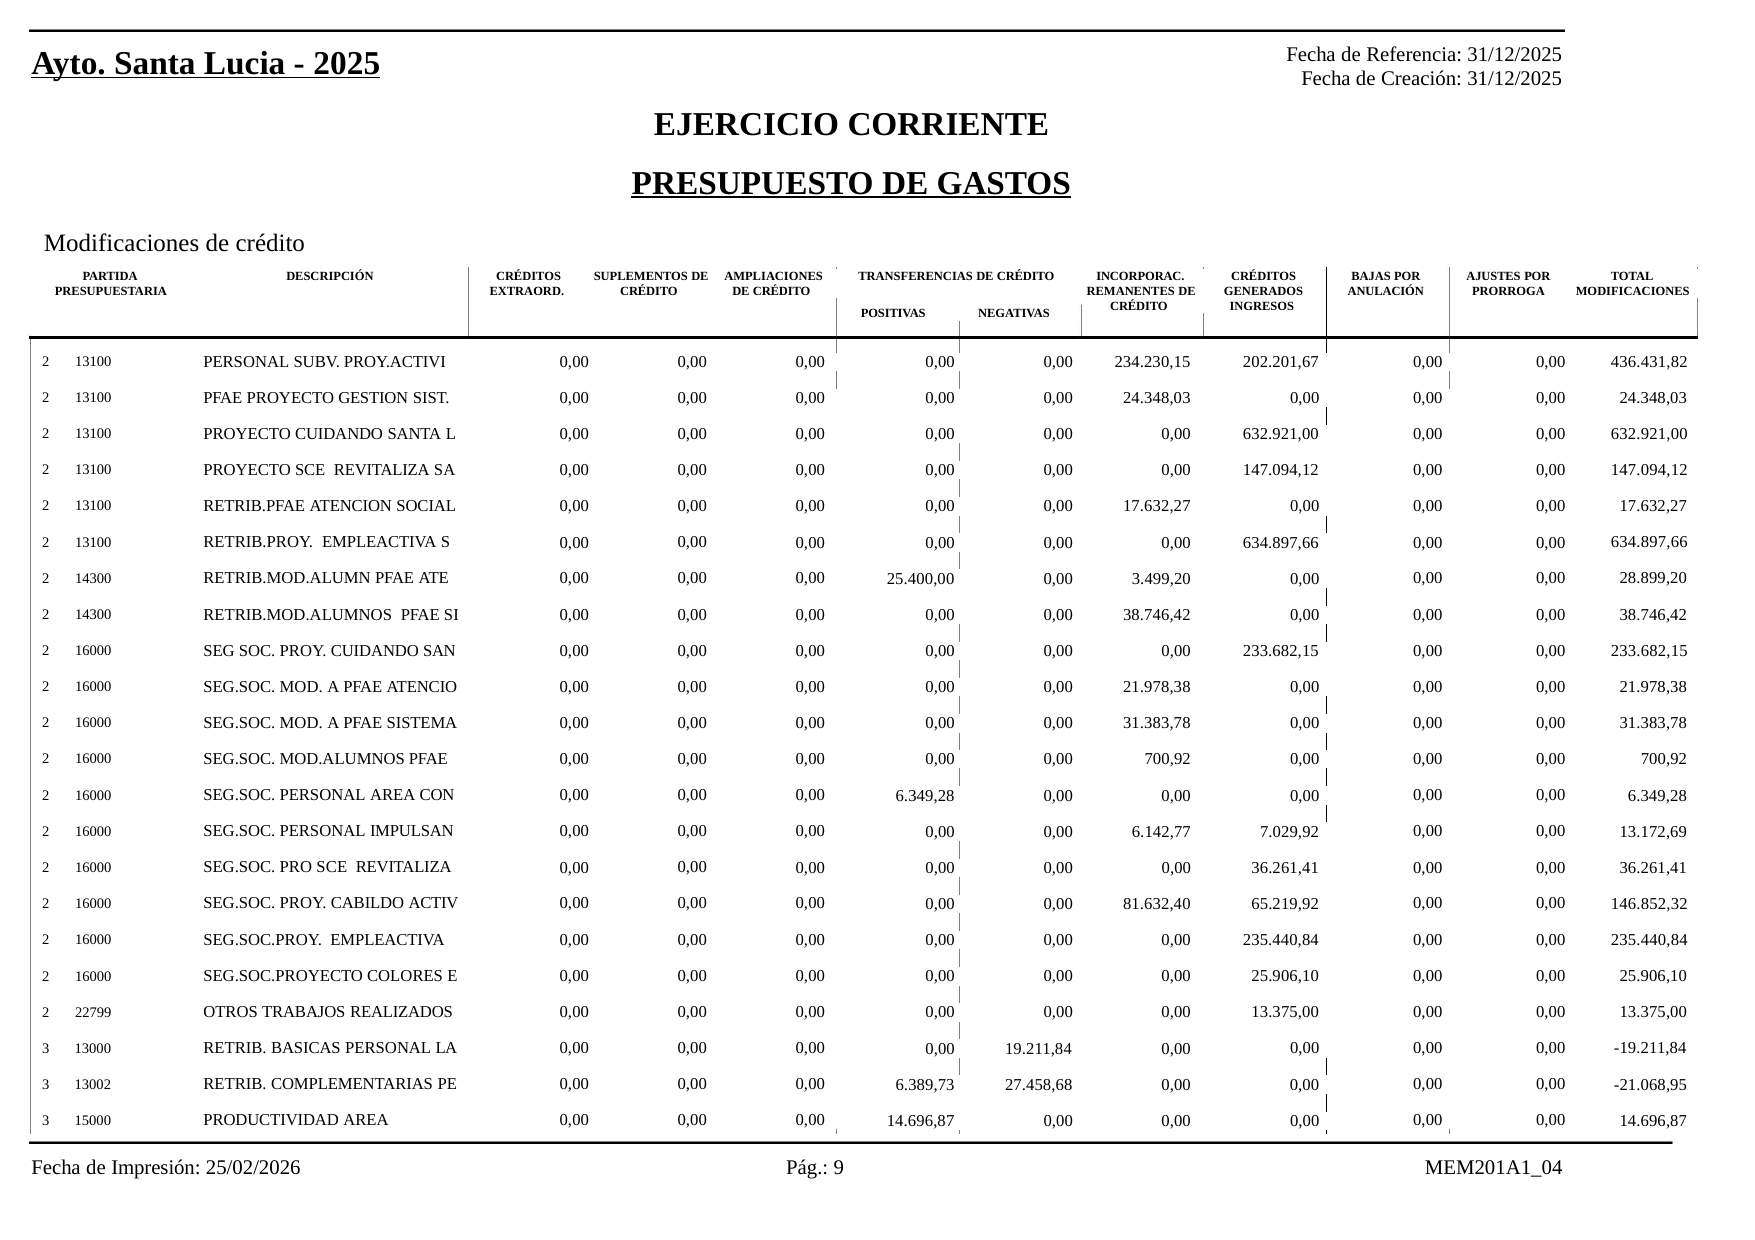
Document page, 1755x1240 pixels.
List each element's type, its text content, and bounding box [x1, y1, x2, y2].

text CRÉDITOS [1231, 269, 1322, 283]
text 0,00 [1043, 895, 1098, 913]
text 21.978,38 [1619, 678, 1712, 696]
text 0,00 [677, 533, 732, 552]
text 0,00 [559, 533, 614, 552]
text 0,00 [925, 1003, 980, 1022]
text 410 13100 [71, 462, 133, 478]
text 700,92 [1144, 750, 1216, 768]
text SEG.SOC. PRO SCE REVITALIZA [203, 858, 485, 877]
text PERSONAL SUBV. PROY.ACTIVI [203, 353, 485, 371]
text 0,00 [1043, 425, 1098, 443]
text 31.383,78 [1123, 714, 1216, 733]
text 2 [42, 426, 71, 442]
text 0,00 [1161, 859, 1216, 877]
text 0,00 [1536, 353, 1590, 371]
text 0,00 [559, 931, 614, 949]
text 0,00 [1413, 389, 1467, 407]
text 0,00 [1413, 461, 1467, 479]
text 0,00 [1536, 1111, 1590, 1129]
text 0,00 [1290, 714, 1344, 733]
text 0,00 [1536, 894, 1590, 913]
text 0,00 [677, 894, 732, 913]
text Fecha de Impresión: 25/02/2026 [31, 1156, 326, 1179]
text 0,00 [1161, 1075, 1216, 1094]
text SEG.SOC. PERSONAL IMPULSAN [203, 822, 485, 840]
text RETRIB.MOD.ALUMNOS PFAE SI [203, 605, 485, 624]
text RETRIB. COMPLEMENTARIAS PE [203, 1075, 485, 1093]
text 0,00 [677, 497, 732, 515]
text SEG.SOC. PERSONAL AREA CON [203, 786, 485, 804]
text SEG.SOC. MOD. A PFAE ATENCIO [203, 678, 485, 696]
text 2 [42, 679, 71, 695]
text TOTAL [1611, 269, 1708, 283]
text MEM201A1_04 [1424, 1156, 1587, 1179]
text 14.696,87 [887, 1112, 979, 1130]
text 0,00 [1413, 750, 1467, 768]
text 3.499,20 [1132, 569, 1216, 588]
text 0,00 [1161, 1112, 1216, 1130]
text 0,00 [1161, 425, 1216, 443]
text 81.632,40 [1123, 895, 1216, 913]
text 0,00 [795, 533, 850, 552]
text 0,00 [1536, 1075, 1590, 1093]
text 410 16000 [71, 679, 133, 695]
text -21.068,95 [1614, 1075, 1712, 1094]
text 0,00 [559, 461, 614, 479]
text 0,00 [559, 858, 614, 877]
text 0,00 [677, 858, 732, 877]
text 2 [42, 534, 71, 550]
text CRÉDITOS [496, 269, 583, 283]
text 410 16000 [71, 642, 133, 658]
text REMANENTES DE [1086, 284, 1214, 298]
text 36.261,41 [1251, 859, 1344, 877]
text 0,00 [1536, 1039, 1590, 1057]
text 6.389,73 [895, 1075, 979, 1094]
text 0,00 [1536, 967, 1590, 985]
text 0,00 [1536, 714, 1590, 732]
text 0,00 [795, 1111, 850, 1129]
text 0,00 [925, 714, 980, 733]
text 13.375,00 [1619, 1003, 1712, 1021]
text 0,00 [795, 967, 850, 985]
text RETRIB. BASICAS PERSONAL LA [203, 1039, 485, 1057]
text 2 [42, 606, 71, 622]
text 0,00 [1413, 353, 1467, 371]
text 0,00 [1043, 786, 1098, 805]
text 0,00 [559, 1003, 614, 1021]
text 410 13100 [71, 389, 133, 405]
text 2 [42, 715, 71, 731]
text 0,00 [677, 388, 732, 407]
text Modificaciones de crédito [44, 229, 329, 257]
text 0,00 [795, 606, 850, 624]
text 0,00 [1536, 389, 1590, 407]
text 0,00 [1043, 1112, 1098, 1130]
text 0,00 [677, 714, 732, 732]
text PRODUCTIVIDAD AREA [203, 1111, 485, 1129]
text 0,00 [925, 1039, 980, 1058]
text SEG.SOC. MOD.ALUMNOS PFAE [203, 750, 485, 768]
text 2 [42, 751, 71, 767]
text 0,00 [559, 569, 614, 588]
text 0,00 [925, 859, 980, 877]
text 0,00 [1043, 606, 1098, 624]
text 0,00 [1536, 606, 1590, 624]
text 0,00 [1290, 497, 1344, 516]
text 0,00 [1413, 678, 1467, 696]
text 0,00 [1043, 353, 1098, 371]
text 0,00 [1043, 714, 1098, 733]
text 25.906,10 [1619, 967, 1712, 986]
text 0,00 [677, 569, 732, 588]
text 0,00 [1161, 967, 1216, 986]
text SEG SOC. PROY. CUIDANDO SAN [203, 641, 485, 660]
text 0,00 [925, 606, 979, 624]
text PARTIDA [82, 269, 186, 283]
text INGRESOS [1229, 299, 1322, 313]
text 0,00 [1043, 931, 1098, 949]
text 0,00 [1043, 389, 1098, 407]
text PRESUPUESTARIA [54, 284, 186, 298]
text 0,00 [1290, 786, 1344, 805]
text 25.906,10 [1251, 967, 1344, 986]
text 0,00 [1161, 642, 1216, 660]
text 0,00 [1413, 714, 1467, 732]
text Pág.: 9 [786, 1156, 869, 1179]
text 235.440,84 [1243, 931, 1344, 949]
text 0,00 [925, 533, 980, 552]
text 2 [42, 498, 71, 514]
text 0,00 [1161, 931, 1216, 949]
text 2 [42, 968, 71, 984]
text 0,00 [677, 425, 732, 443]
text 0,00 [795, 750, 850, 768]
text BAJAS POR [1351, 269, 1443, 283]
text 410 16000 [71, 859, 133, 876]
text 7.029,92 [1260, 822, 1344, 841]
text 235.440,84 [1611, 931, 1712, 949]
text 2 [42, 896, 71, 912]
text 0,00 [1413, 425, 1467, 443]
text PROYECTO CUIDANDO SANTA L [203, 425, 485, 443]
text 36.261,41 [1619, 859, 1712, 877]
text 0,00 [559, 714, 614, 732]
text 0,00 [1043, 533, 1098, 552]
text 24.348,03 [1619, 388, 1712, 407]
text 0,00 [1413, 894, 1467, 913]
text 0,00 [1536, 641, 1590, 660]
text 410 16000 [71, 823, 133, 839]
text 0,00 [1161, 1039, 1216, 1058]
text 0,00 [559, 1111, 614, 1129]
text 2 [42, 570, 71, 586]
text 0,00 [1043, 461, 1098, 479]
text 6.142,77 [1132, 822, 1216, 841]
text 13.375,00 [1251, 1003, 1344, 1021]
text 0,00 [1290, 1039, 1344, 1058]
text 0,00 [925, 678, 980, 696]
text 0,00 [925, 895, 980, 913]
text 0,00 [1290, 569, 1344, 588]
text 700,92 [1641, 750, 1712, 768]
text 0,00 [1413, 858, 1467, 877]
text 0,00 [795, 641, 850, 660]
text 0,00 [1413, 641, 1467, 660]
text 0,00 [795, 822, 850, 841]
text PFAE PROYECTO GESTION SIST. [203, 388, 485, 407]
text 410 16000 [71, 751, 133, 767]
text EJERCICIO CORRIENTE [654, 106, 1073, 142]
text 0,00 [1043, 642, 1098, 660]
text 0,00 [1413, 497, 1467, 516]
text 0,00 [1043, 1003, 1098, 1022]
text 2 [42, 1004, 71, 1020]
text 410 16000 [71, 968, 133, 984]
text 65.219,92 [1251, 894, 1344, 913]
text 0,00 [1536, 533, 1590, 552]
text -19.211,84 [1614, 1039, 1712, 1058]
text 2 [42, 932, 71, 948]
text 3 [42, 1076, 71, 1092]
text 0,00 [795, 678, 850, 696]
text 0,00 [1290, 1112, 1344, 1130]
text 13.172,69 [1619, 822, 1712, 841]
text 17.632,27 [1619, 497, 1712, 515]
text 6.349,28 [895, 786, 980, 805]
text 410 14300 [71, 606, 133, 622]
text 0,00 [677, 353, 732, 371]
text TRANSFERENCIAS DE CRÉDITO [858, 269, 1079, 283]
text 38.746,42 [1619, 605, 1712, 624]
text 632.921,00 [1611, 425, 1712, 443]
text 27.458,68 [1005, 1075, 1098, 1094]
text 0,00 [1413, 533, 1467, 552]
text 0,00 [1043, 822, 1098, 841]
text EXTRAORD. [489, 284, 583, 298]
text 0,00 [559, 641, 614, 660]
text 436.431,82 [1611, 353, 1712, 371]
text 0,00 [559, 425, 614, 443]
text 0,00 [1413, 786, 1467, 804]
text 0,00 [1161, 786, 1216, 805]
text 233.682,15 [1243, 642, 1344, 660]
text AJUSTES POR [1466, 269, 1569, 283]
text 0,00 [1536, 786, 1590, 804]
text SEG.SOC. MOD. A PFAE SISTEMA [203, 714, 485, 732]
text 0,00 [1536, 569, 1590, 588]
text CRÉDITO DE CRÉDITO [620, 284, 847, 298]
text CRÉDITO [1110, 299, 1214, 313]
text RETRIB.MOD.ALUMN PFAE ATE [203, 569, 485, 588]
text 634.897,66 [1243, 533, 1344, 552]
text INCORPORAC. [1096, 269, 1214, 283]
text 0,00 [1043, 750, 1098, 768]
text 0,00 [677, 930, 732, 949]
text 25.400,00 [887, 569, 979, 588]
text 2 [42, 353, 71, 369]
text 0,00 [677, 786, 732, 804]
text 0,00 [925, 642, 980, 660]
text 6.349,28 [1628, 786, 1712, 805]
text 0,00 [1536, 461, 1590, 479]
text 0,00 [559, 353, 614, 371]
text 0,00 [925, 461, 980, 479]
text 0,00 [925, 750, 980, 768]
text 0,00 [925, 931, 980, 949]
text 0,00 [559, 967, 614, 985]
text PRORROGA [1472, 284, 1569, 298]
text 410 13100 [71, 426, 133, 442]
text 2 [42, 787, 71, 803]
text SUPLEMENTOS DE AMPLIACIONES [593, 269, 847, 283]
text 0,00 [795, 461, 850, 479]
text 410 16000 [71, 787, 133, 803]
text 0,00 [1413, 1003, 1467, 1021]
text 0,00 [677, 822, 732, 840]
text 19.211,84 [1005, 1039, 1098, 1058]
text 202.201,67 [1243, 353, 1344, 371]
text 147.094,12 [1611, 461, 1712, 479]
text 3 [42, 1113, 71, 1129]
text 3 [42, 1040, 71, 1056]
text 0,00 [1536, 822, 1590, 841]
text 0,00 [925, 497, 980, 516]
text 0,00 [925, 822, 980, 841]
text 0,00 [1536, 750, 1590, 768]
text 0,00 [1413, 1075, 1467, 1093]
text 0,00 [795, 389, 850, 407]
text 632.921,00 [1243, 425, 1344, 443]
text 2 [42, 462, 71, 478]
text 0,00 [1536, 931, 1590, 949]
text 0,00 [677, 678, 732, 696]
text POSITIVAS NEGATIVAS [861, 307, 1079, 321]
text 31.383,78 [1619, 714, 1712, 732]
text 0,00 [1536, 858, 1590, 877]
text 0,00 [677, 1111, 732, 1129]
text 0,00 [1413, 931, 1467, 949]
text 0,00 [795, 931, 850, 949]
text 0,00 [559, 894, 614, 913]
text 0,00 [795, 1075, 850, 1093]
text 410 16000 [71, 932, 133, 948]
text RETRIB.PROY. EMPLEACTIVA S [203, 533, 485, 552]
text 0,00 [1413, 1039, 1467, 1057]
text 0,00 [925, 389, 980, 407]
text 0,00 [1043, 678, 1098, 696]
text 0,00 [925, 425, 980, 443]
text 0,00 [795, 353, 850, 371]
text 0,00 [677, 1003, 732, 1021]
text 410 22799 [71, 1004, 133, 1020]
text 110 15000 [71, 1113, 133, 1129]
text 0,00 [1289, 1075, 1344, 1094]
text 2 [42, 823, 71, 839]
text 233.682,15 [1611, 641, 1712, 660]
text 0,00 [1413, 1111, 1467, 1129]
text 0,00 [1161, 1003, 1216, 1022]
text 0,00 [795, 1003, 850, 1021]
text 110 13000 [71, 1040, 133, 1056]
text 21.978,38 [1123, 678, 1216, 696]
text 0,00 [677, 605, 732, 624]
text 410 13100 [71, 534, 133, 550]
text 0,00 [1536, 497, 1590, 516]
text 0,00 [795, 858, 850, 877]
text 0,00 [795, 425, 850, 443]
text 14.696,87 [1619, 1111, 1712, 1130]
text 0,00 [1290, 678, 1344, 696]
text 0,00 [1043, 967, 1098, 986]
text 0,00 [1043, 569, 1098, 588]
text Fecha de Creación: 31/12/2025 [1301, 67, 1587, 90]
text 28.899,20 [1619, 569, 1712, 588]
text 0,00 [559, 1075, 614, 1093]
text 0,00 [1043, 497, 1098, 516]
text 0,00 [795, 1039, 850, 1057]
text 2 [42, 389, 71, 405]
text 0,00 [1161, 461, 1216, 479]
text OTROS TRABAJOS REALIZADOS [203, 1003, 485, 1021]
text 0,00 [795, 497, 850, 516]
text 0,00 [1161, 533, 1216, 552]
text 0,00 [677, 750, 732, 768]
text 0,00 [559, 750, 614, 768]
text 0,00 [677, 967, 732, 985]
text Fecha de Referencia: 31/12/2025 [1286, 43, 1587, 67]
text 0,00 [559, 606, 614, 624]
text 110 13002 [71, 1076, 133, 1092]
text 0,00 [559, 1039, 614, 1057]
text 410 14300 [71, 570, 133, 586]
text RETRIB.PFAE ATENCION SOCIAL [203, 497, 485, 515]
text 0,00 [1043, 859, 1098, 877]
text 234.230,15 [1114, 353, 1216, 371]
text 0,00 [1290, 606, 1344, 624]
text 0,00 [559, 822, 614, 841]
text ANULACIÓN [1347, 284, 1443, 298]
text 0,00 [559, 497, 614, 516]
text 0,00 [1413, 967, 1467, 985]
text 2 [42, 642, 71, 658]
text Ayto. Santa Lucia - 2025 [31, 45, 407, 82]
text 0,00 [1536, 1003, 1590, 1021]
text 410 16000 [71, 896, 133, 912]
text 0,00 [1536, 678, 1590, 696]
text 0,00 [1413, 606, 1467, 624]
text 0,00 [677, 1075, 732, 1093]
text 0,00 [795, 569, 850, 588]
text 0,00 [1290, 750, 1344, 768]
text 410 16000 [71, 715, 133, 731]
text 0,00 [559, 786, 614, 804]
text 0,00 [795, 786, 850, 804]
text DESCRIPCIÓN [286, 269, 392, 283]
text 634.897,66 [1611, 533, 1712, 552]
text MODIFICACIONES [1576, 284, 1708, 298]
text 0,00 [559, 678, 614, 696]
text SEG.SOC.PROYECTO COLORES E [203, 967, 485, 985]
text 24.348,03 [1123, 388, 1216, 407]
text 0,00 [559, 389, 614, 407]
text 0,00 [1413, 569, 1467, 588]
text 0,00 [677, 461, 732, 479]
text 147.094,12 [1243, 461, 1344, 479]
text 0,00 [925, 967, 980, 986]
text GENERADOS [1224, 284, 1322, 298]
text 0,00 [1536, 425, 1590, 443]
text PRESUPUESTO DE GASTOS [631, 165, 1096, 202]
text 146.852,32 [1611, 894, 1712, 913]
text 38.746,42 [1123, 606, 1216, 624]
text SEG.SOC.PROY. EMPLEACTIVA [203, 930, 485, 949]
text 0,00 [677, 641, 732, 660]
text 0,00 [1290, 388, 1344, 407]
text 2 [42, 859, 71, 876]
text PROYECTO SCE REVITALIZA SA [203, 461, 485, 479]
text 0,00 [677, 1039, 732, 1057]
text 0,00 [1413, 822, 1467, 841]
text 410 13100 [71, 498, 133, 514]
text 17.632,27 [1123, 497, 1216, 516]
text SEG.SOC. PROY. CABILDO ACTIV [203, 894, 485, 913]
text 410 13100 [71, 353, 133, 369]
text 0,00 [925, 353, 980, 371]
text 0,00 [795, 894, 850, 913]
text 0,00 [795, 714, 850, 732]
